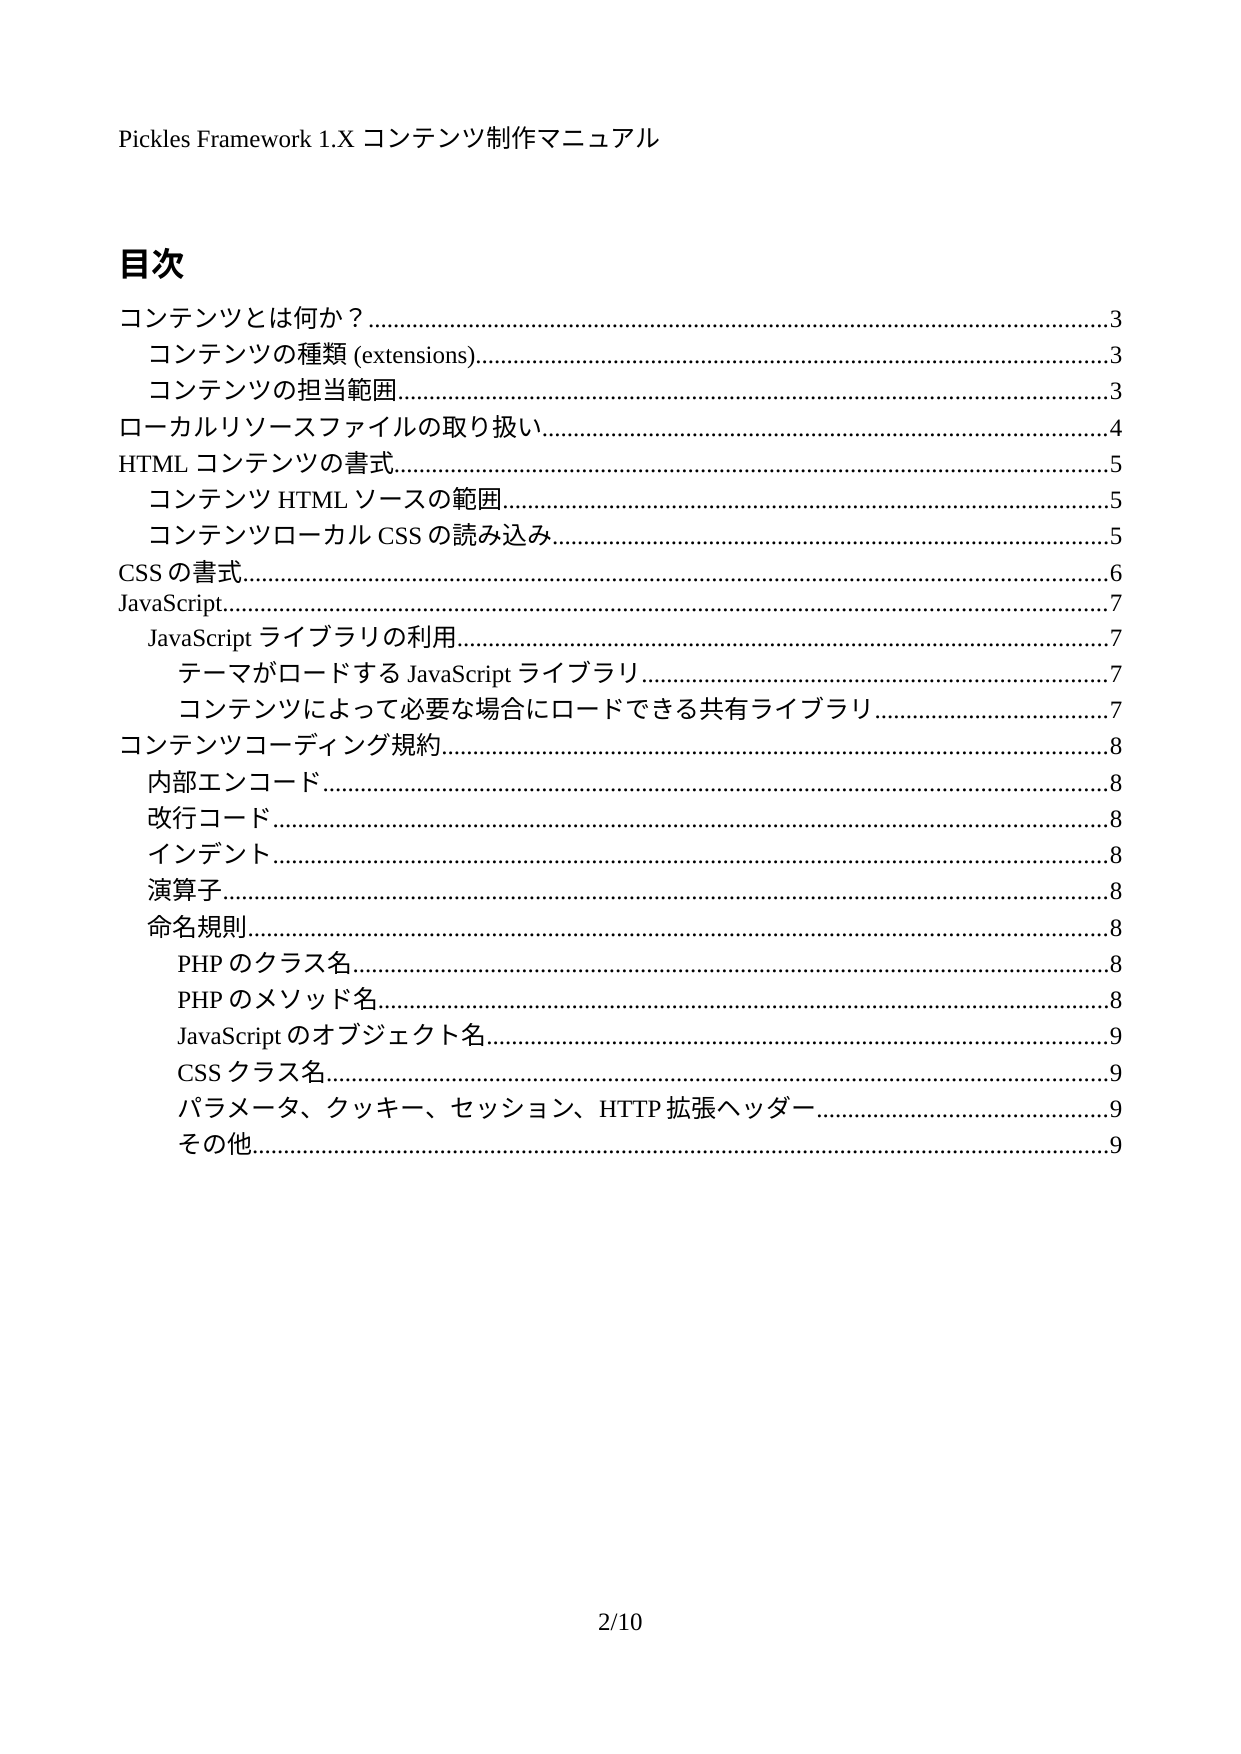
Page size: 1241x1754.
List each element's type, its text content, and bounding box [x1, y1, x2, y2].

text PHPのクラス名 8 [177, 943, 1122, 979]
text コンテンツHTMLソースの範囲 5 [148, 479, 1122, 516]
text コンテンツの担当範囲 3 [148, 371, 1122, 407]
text CSSクラス名 9 [177, 1052, 1122, 1088]
text コンテンツとは何か？ 3 [118, 298, 1122, 334]
text JavaScriptのオブジェクト名 9 [177, 1016, 1122, 1052]
text CSSの書式 6 [118, 552, 1122, 588]
text ローカルリソースファイルの取り扱い 4 [118, 407, 1122, 443]
text 演算子 8 [148, 871, 1122, 907]
text コンテンツによって必要な場合にロードできる共有ライブラリ 7 [177, 689, 1122, 726]
text インデント 8 [148, 834, 1122, 871]
text JavaScriptライブラリの利用 7 [148, 617, 1122, 653]
text コンテンツローカルCSSの読み込み 5 [148, 516, 1122, 552]
text 改行コード 8 [148, 798, 1122, 834]
text 内部エンコード 8 [148, 762, 1122, 798]
text コンテンツの種類 (extensions) 3 [148, 334, 1122, 371]
text HTMLコンテンツの書式 5 [118, 443, 1122, 479]
text コンテンツコーディング規約 8 [118, 726, 1122, 762]
text JavaScript 7 [118, 588, 1122, 617]
text PHPのメソッド名 8 [177, 979, 1122, 1016]
subtitle 目次 [118, 238, 1122, 286]
text テーマがロードするJavaScriptライブラリ 7 [177, 653, 1122, 689]
text パラメータ、クッキー、セッション、HTTP拡張ヘッダー 9 [177, 1088, 1122, 1124]
text その他 9 [177, 1124, 1122, 1161]
text 命名規則 8 [148, 907, 1122, 943]
